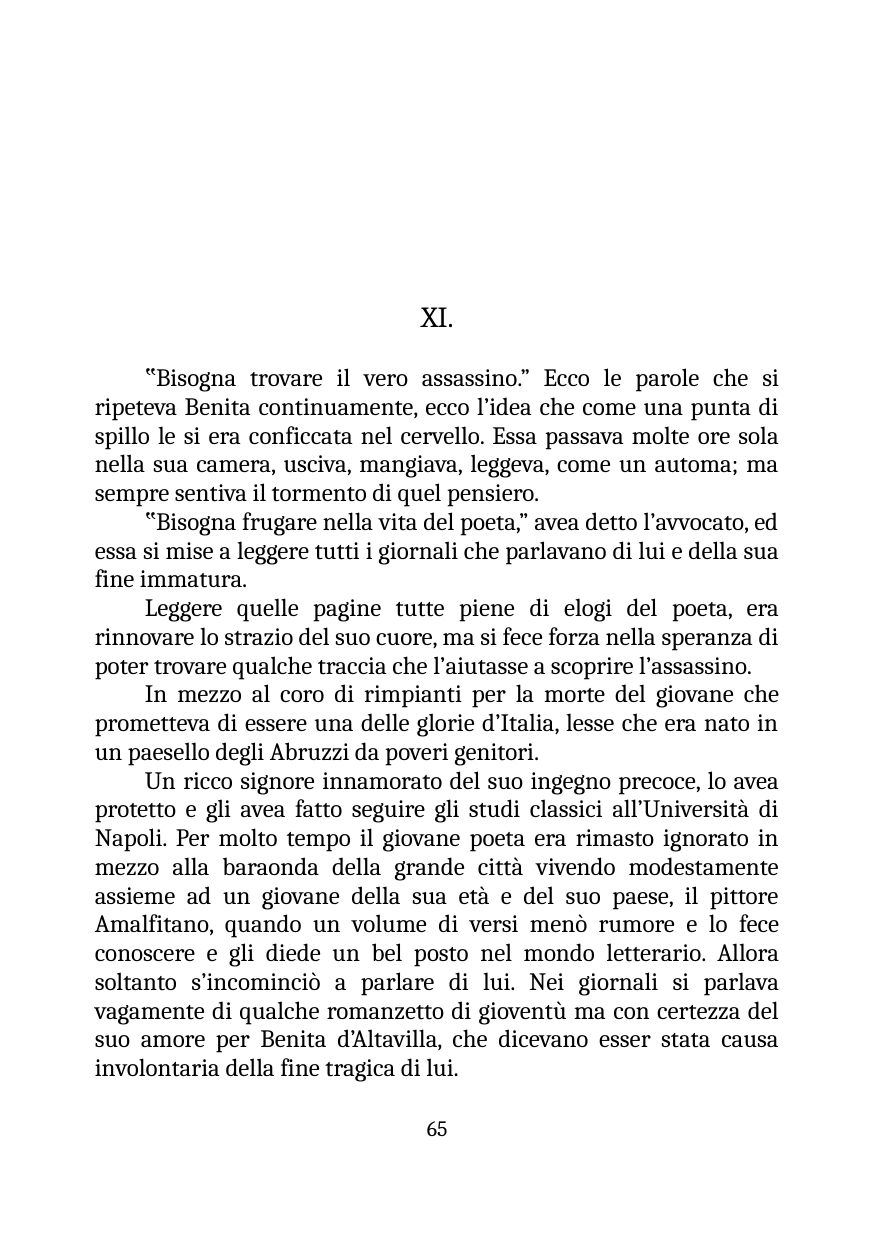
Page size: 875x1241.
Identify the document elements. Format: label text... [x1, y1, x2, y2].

text In mezzo al coro di rimpianti per la morte del giovane che prometteva di essere una delle glorie d’Italia, lesse che era nato in un paesello degli Abruzzi da poveri genitori. [94, 680, 779, 767]
text Leggere quelle pagine tutte piene di elogi del poeta, era rinnovare lo strazio del suo cuore, ma si fece forza nella speranza di poter trovare qualche traccia che l’aiutasse a scoprire l’assassino. [94, 594, 779, 680]
text ‟Bisogna frugare nella vita del poeta,” avea detto l’avvocato, ed essa si mise a leggere tutti i giornali che parlavano di lui e della sua fine immatura. [94, 508, 779, 594]
subtitle XI. [94, 301, 779, 335]
text Un ricco signore innamorato del suo ingegno precoce, lo avea protetto e gli avea fatto seguire gli studi classici all’Università di Napoli. Per molto tempo il giovane poeta era rimasto ignorato in mezzo alla baraonda della grande città vivendo modestamente assieme ad un giovane della sua età e del suo paese, il pittore Amalfitano, quando un volume di versi menò rumore e lo fece conoscere e gli diede un bel posto nel mondo letterario. Allora soltanto s’incominciò a parlare di lui. Nei giornali si parlava vagamente di qualche romanzetto di gioventù ma con certezza del suo amore per Benita d’Altavilla, che dicevano esser stata causa involontaria della fine tragica di lui. [94, 767, 779, 1083]
text ‟Bisogna trovare il vero assassino.” Ecco le parole che si ripeteva Benita continuamente, ecco l’idea che come una punta di spillo le si era conficcata nel cervello. Essa passava molte ore sola nella sua camera, usciva, mangiava, leggeva, come un automa; ma sempre sentiva il tormento di quel pensiero. [94, 364, 779, 508]
